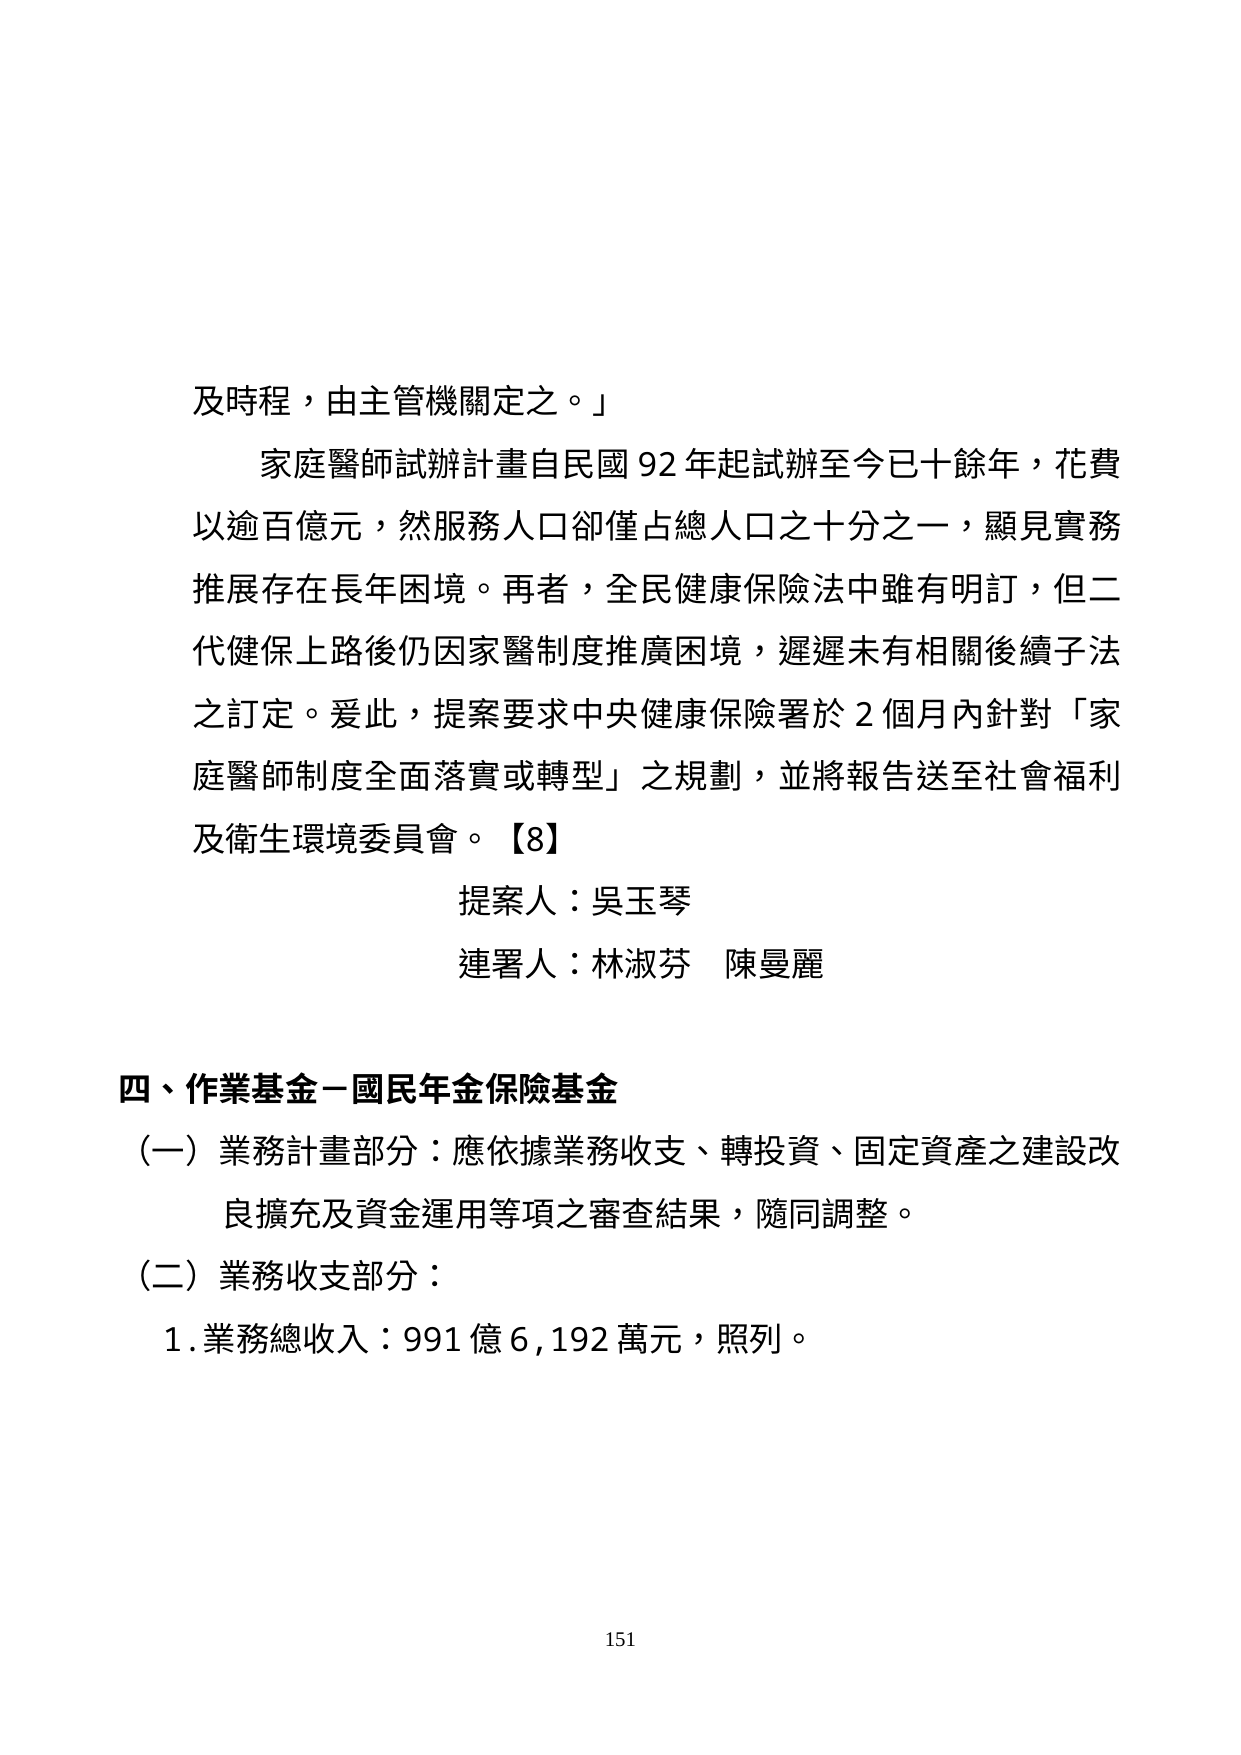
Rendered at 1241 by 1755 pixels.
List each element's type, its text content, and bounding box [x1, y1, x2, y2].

text （一）業務計畫部分：應依據業務收支、轉投資、固定資產之建設改良擴充及資金運用等項之審查結果，隨同調整。 [118, 1108, 1122, 1233]
text 家庭醫師試辦計畫自民國92年起試辦至今已十餘年，花費以逾百億元，然服務人口卻僅占總人口之十分之一，顯見實務推展存在長年困境。再者，全民健康保險法中雖有明訂，但二代健保上路後仍因家醫制度推廣困境，遲遲未有相關後續子法之訂定。爰此，提案要求中央健康保險署於2個月內針對「家庭醫師制度全面落實或轉型」之規劃，並將報告送至社會福利及衛生環境委員會。【8】 [192, 420, 1122, 858]
text 提案人：吳玉琴 [118, 858, 1122, 920]
text 四、作業基金－國民年金保險基金 [118, 1045, 1122, 1108]
text 連署人：林淑芬 陳曼麗 [118, 920, 1122, 983]
text 1.業務總收入：991億6,192萬元，照列。 [118, 1295, 1122, 1358]
text （二）業務收支部分： [118, 1233, 1122, 1295]
text 及時程，由主管機關定之。」 [162, 358, 1122, 420]
